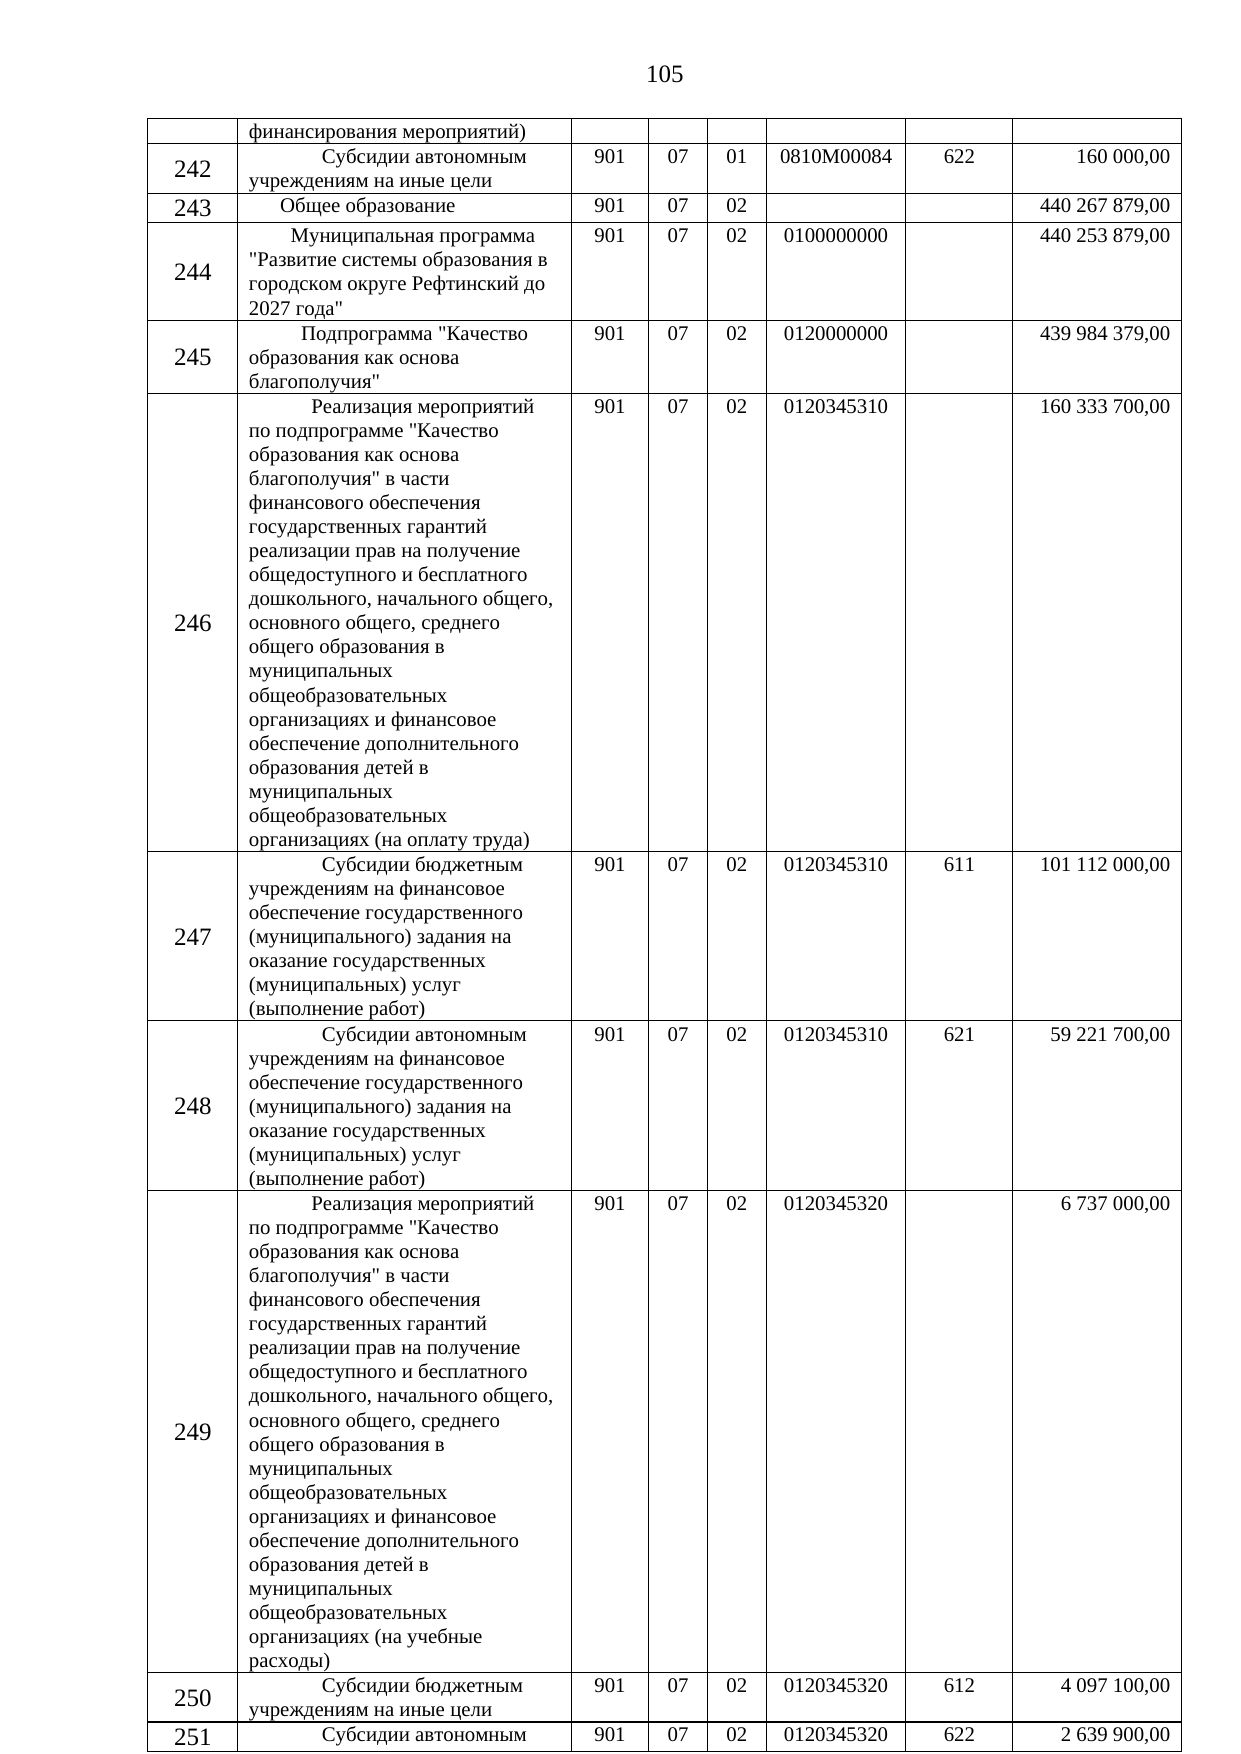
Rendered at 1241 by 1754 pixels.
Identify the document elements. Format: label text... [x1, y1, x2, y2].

table_cell 07 [649, 394, 707, 851]
table_cell 02 [708, 852, 766, 1020]
table_cell [906, 223, 1012, 319]
table_cell 0100000000 [767, 223, 905, 319]
table_cell [649, 119, 707, 143]
table_cell 07 [649, 1723, 707, 1751]
table_cell 244 [148, 223, 237, 319]
table_cell Субсидии бюджетным учреждениям на финансовое обеспечение государственного (муниципального) задания на оказание государственных (муниципальных) услуг (выполнение работ) [238, 852, 571, 1020]
table_cell 02 [708, 1673, 766, 1721]
table_cell 248 [148, 1021, 237, 1190]
table_cell Реализация мероприятий по подпрограмме "Качество образования как основа благополучия" в части финансового обеспечения государственных гарантий реализации прав на получение общедоступного и бесплатного дошкольного, начального общего, основного общего, среднего общего образования в муниципальных общеобразовательных организациях и финансовое обеспечение дополнительного образования детей в муниципальных общеобразовательных организациях (на оплату труда) [238, 394, 571, 851]
table_cell 901 [572, 1191, 648, 1672]
table_cell 02 [708, 321, 766, 393]
table_cell 901 [572, 144, 648, 192]
table_cell 901 [572, 321, 648, 393]
table_cell Подпрограмма "Качество образования как основа благополучия" [238, 321, 571, 393]
table_cell Муниципальная программа "Развитие системы образования в городском округе Рефтинский до 2027 года" [238, 223, 571, 319]
table_cell 901 [572, 852, 648, 1020]
table_cell 0120345320 [767, 1673, 905, 1721]
table_cell 901 [572, 1673, 648, 1721]
table_cell Субсидии автономным учреждениям на финансовое обеспечение государственного (муниципального) задания на оказание государственных (муниципальных) услуг (выполнение работ) [238, 1021, 571, 1190]
table_cell [906, 119, 1012, 143]
table_cell [708, 119, 766, 143]
table_cell финансирования мероприятий) [238, 119, 571, 143]
table_cell [906, 194, 1012, 222]
table_cell 901 [572, 394, 648, 851]
table_cell 101 112 000,00 [1013, 852, 1181, 1020]
table_cell 160 000,00 [1013, 144, 1181, 192]
table_cell 07 [649, 144, 707, 192]
table_cell 4 097 100,00 [1013, 1673, 1181, 1721]
table_cell 07 [649, 852, 707, 1020]
table_cell 901 [572, 1021, 648, 1190]
table_cell 249 [148, 1191, 237, 1672]
table_cell 0120345310 [767, 852, 905, 1020]
table_cell 07 [649, 321, 707, 393]
table_cell [572, 119, 648, 143]
table_cell [767, 194, 905, 222]
table_cell 07 [649, 1021, 707, 1190]
table_cell 621 [906, 1021, 1012, 1190]
table_cell 246 [148, 394, 237, 851]
table_cell 440 267 879,00 [1013, 194, 1181, 222]
table_cell 612 [906, 1673, 1012, 1721]
table_cell 247 [148, 852, 237, 1020]
table_cell 901 [572, 194, 648, 222]
table_cell 02 [708, 223, 766, 319]
table_cell 6 737 000,00 [1013, 1191, 1181, 1672]
table_cell 901 [572, 223, 648, 319]
table_cell 0120000000 [767, 321, 905, 393]
table_cell Субсидии автономным [238, 1723, 571, 1751]
table_cell 622 [906, 1723, 1012, 1751]
table_cell 245 [148, 321, 237, 393]
table_cell [767, 119, 905, 143]
table_cell [906, 1191, 1012, 1672]
table_cell Субсидии автономным учреждениям на иные цели [238, 144, 571, 192]
table_cell 07 [649, 1673, 707, 1721]
table_cell 0120345310 [767, 394, 905, 851]
table_cell 0120345320 [767, 1723, 905, 1751]
table_cell [1013, 119, 1181, 143]
table_cell [906, 321, 1012, 393]
table_cell 160 333 700,00 [1013, 394, 1181, 851]
table_cell 250 [148, 1673, 237, 1721]
table_cell 439 984 379,00 [1013, 321, 1181, 393]
table_cell 0120345310 [767, 1021, 905, 1190]
table_cell 02 [708, 1191, 766, 1672]
table_cell 02 [708, 194, 766, 222]
table_cell 0120345320 [767, 1191, 905, 1672]
table_cell 901 [572, 1723, 648, 1751]
table_cell Субсидии бюджетным учреждениям на иные цели [238, 1673, 571, 1721]
table_cell Общее образование [238, 194, 571, 222]
table_cell 07 [649, 194, 707, 222]
table_cell 02 [708, 394, 766, 851]
table_cell 02 [708, 1723, 766, 1751]
table_cell 2 639 900,00 [1013, 1723, 1181, 1751]
table_cell 0810М00084 [767, 144, 905, 192]
table_cell 02 [708, 1021, 766, 1190]
table_cell 440 253 879,00 [1013, 223, 1181, 319]
table_cell 59 221 700,00 [1013, 1021, 1181, 1190]
table_cell 243 [148, 194, 237, 222]
table_cell Реализация мероприятий по подпрограмме "Качество образования как основа благополучия" в части финансового обеспечения государственных гарантий реализации прав на получение общедоступного и бесплатного дошкольного, начального общего, основного общего, среднего общего образования в муниципальных общеобразовательных организациях и финансовое обеспечение дополнительного образования детей в муниципальных общеобразовательных организациях (на учебные расходы) [238, 1191, 571, 1672]
table_cell 01 [708, 144, 766, 192]
table_cell [148, 119, 237, 143]
table_cell 07 [649, 1191, 707, 1672]
table_cell 242 [148, 144, 237, 192]
table_cell 622 [906, 144, 1012, 192]
table_cell [906, 394, 1012, 851]
table_cell 251 [148, 1723, 237, 1751]
table_cell 07 [649, 223, 707, 319]
table_cell 611 [906, 852, 1012, 1020]
